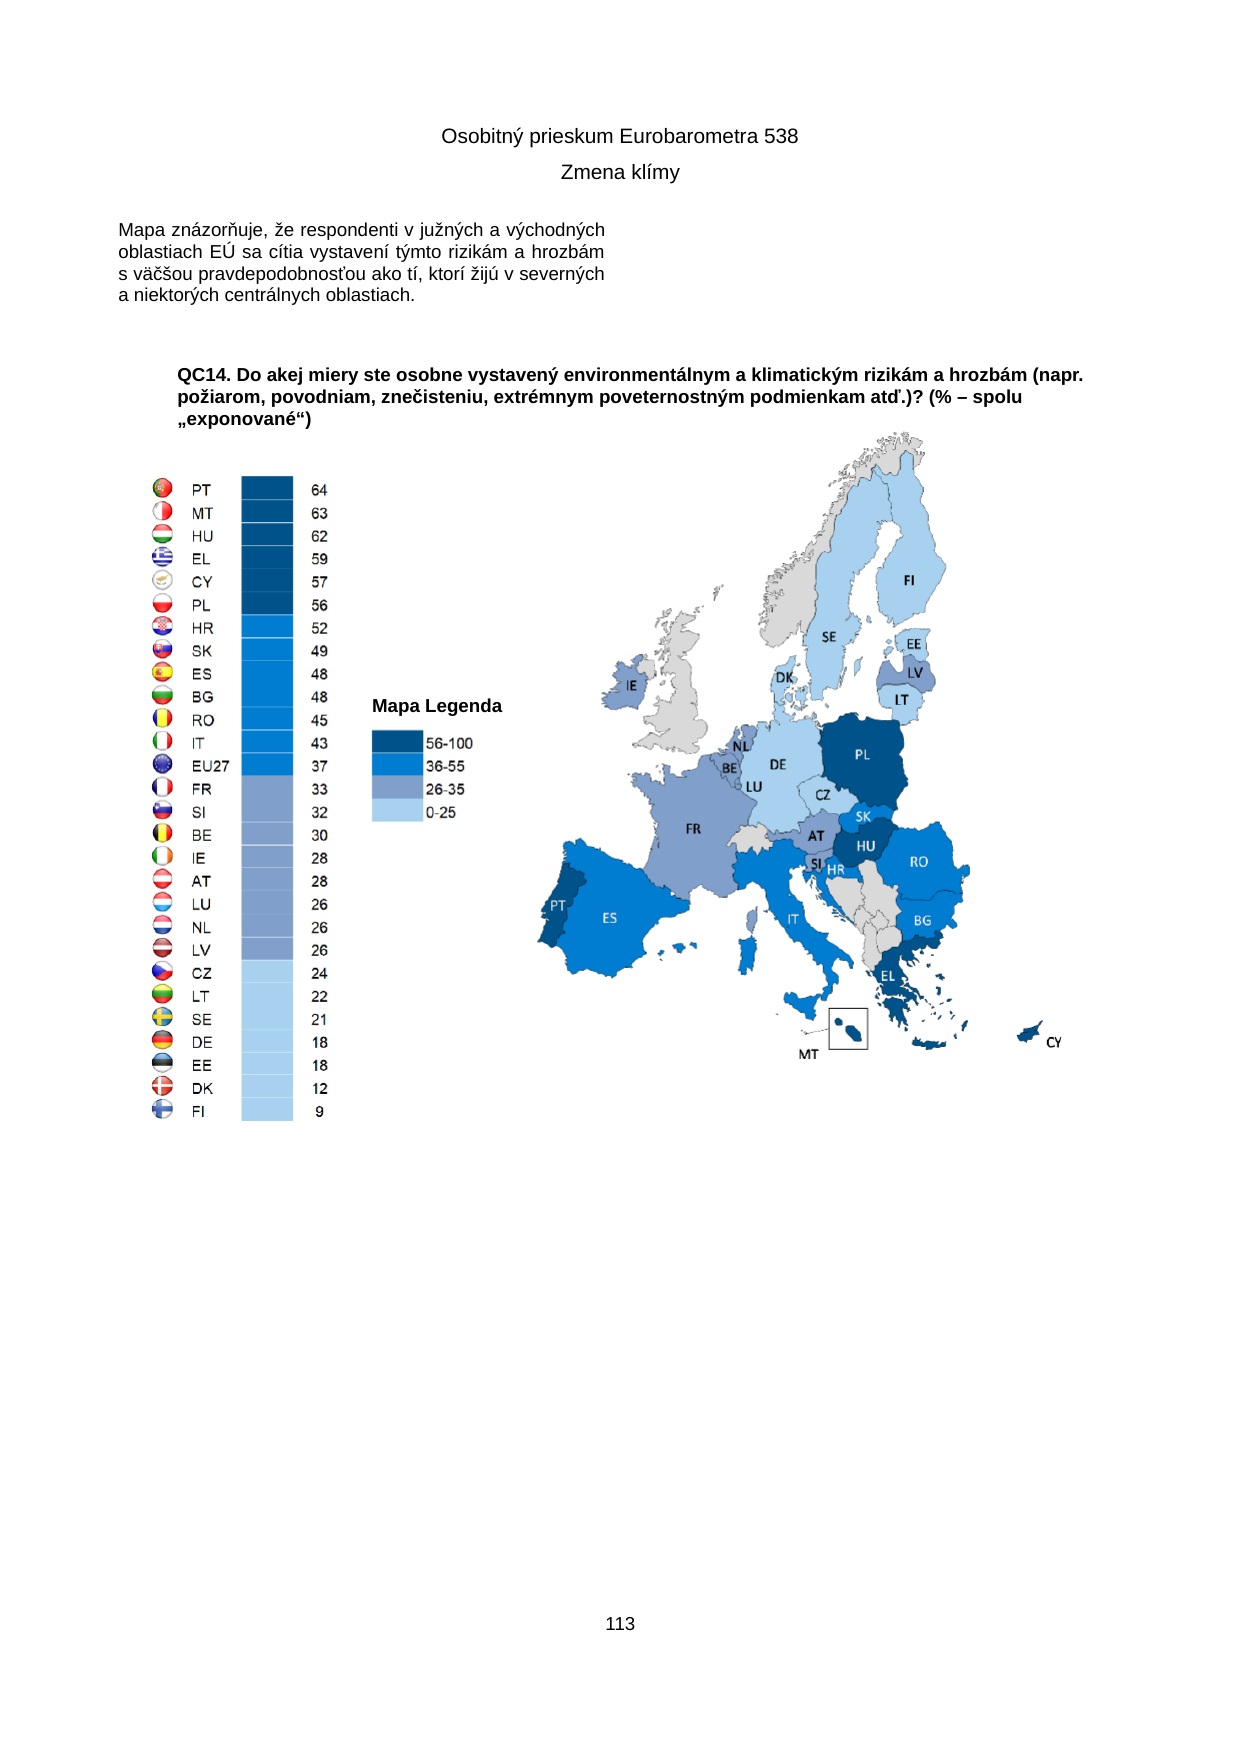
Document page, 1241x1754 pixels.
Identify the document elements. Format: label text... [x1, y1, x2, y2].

picture [118, 427, 1066, 1129]
text Mapa znázorňuje, že respondenti v južných a východných oblastiach EÚ sa cítia vystavení týmto rizikám a hrozbám s väčšou pravdepodobnosťou ako tí, ktorí žijú v severných a niektorých centrálnych oblastiach. [118, 219, 605, 306]
